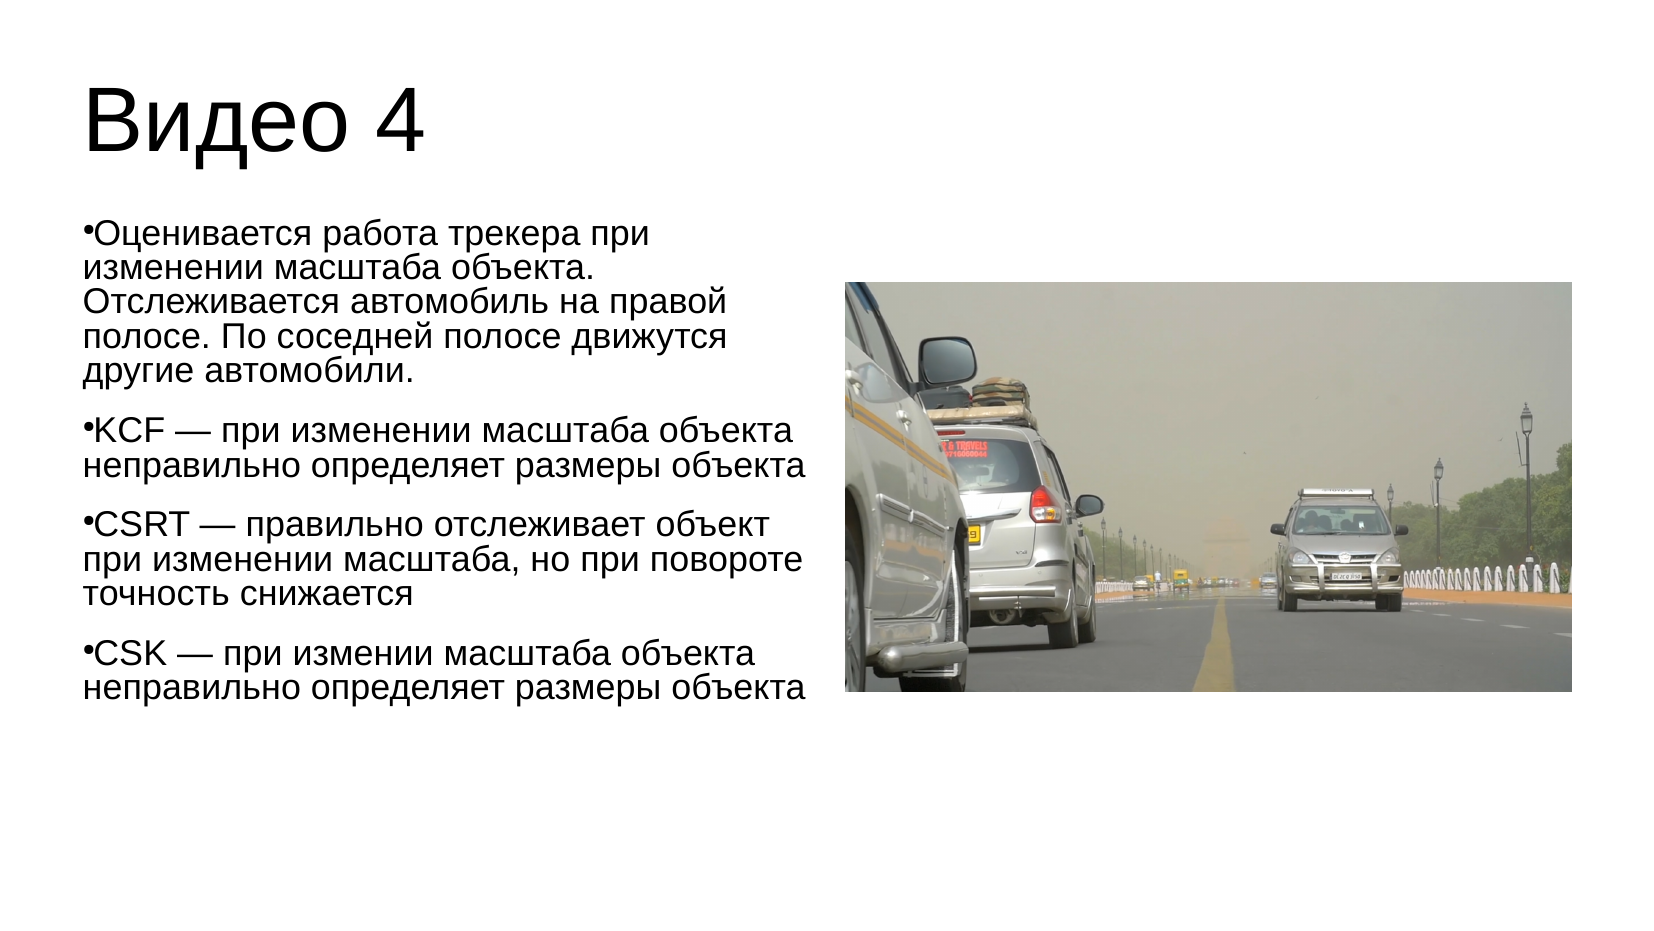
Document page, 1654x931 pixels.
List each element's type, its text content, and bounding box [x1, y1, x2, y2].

list Оценивается работа трекера при изменении масштаба объекта. Отслеживается автомобиль на правой полосе. По соседней полосе движутся другие автомобили. KCF — при изменении масштаба объекта неправильно определяет размеры объекта CSRT — правильно отслеживает объект при изменении масштаба, но при повороте точность снижается CSK — при измении масштаба объекта неправильно определяет размеры объекта [82, 217, 809, 758]
picture [845, 282, 1572, 692]
title Видео 4 [82, 37, 1571, 193]
